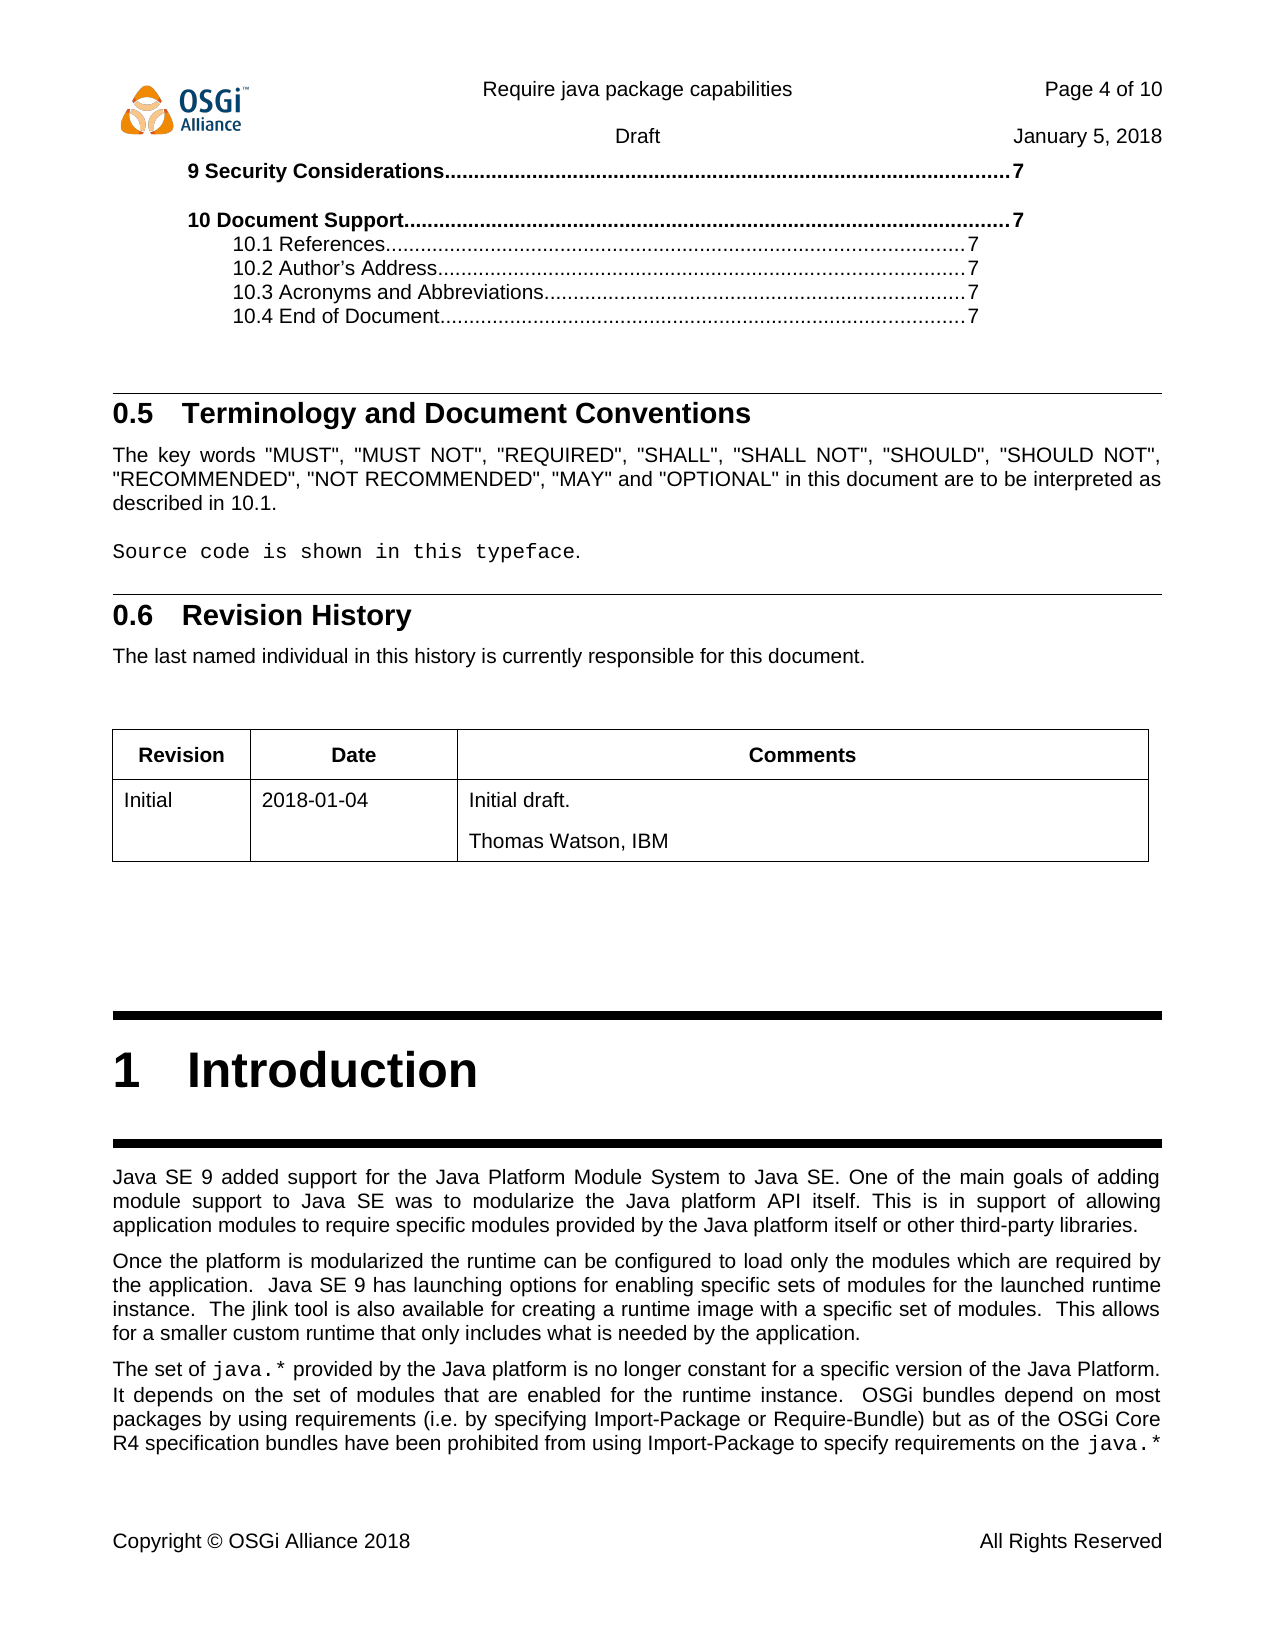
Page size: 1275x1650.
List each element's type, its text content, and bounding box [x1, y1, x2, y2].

subtitle Revision History [112, 595, 1162, 631]
subtitle Introduction [112, 1012, 1162, 1148]
table_header Date [251, 730, 457, 779]
text The set of java.* provided by the Java platform is no longer constant for a specific version of the Java Platform. It depends on the set of modules that are enabled for the runtime instance. OSGi bundles depend on most packages by using requirements (i.e. by specifying Import-Package or Require-Bundle) but as of the OSGi Core R4 specification bundles have been prohibited from using Import-Package to specify requirements on the java.* [112, 1357, 1162, 1457]
text 10.3 Acronyms and Abbreviations 7 [232, 280, 1162, 304]
table_cell Initial [113, 780, 250, 861]
table_header Revision [113, 730, 250, 779]
text Source code is shown in this typeface. [112, 539, 1162, 565]
text Java SE 9 added support for the Java Platform Module System to Java SE. One of the main goals of adding module support to Java SE was to modularize the Java platform API itself. This is in support of allowing application modules to require specific modules provided by the Java platform itself or other third-party libraries. [112, 1164, 1162, 1236]
table_cell 2018-01-04 [251, 780, 457, 861]
text 9 Security Considerations 7 [187, 159, 1162, 183]
text 10 Document Support 7 [187, 208, 1162, 232]
text 10.1 References 7 [232, 232, 1162, 256]
text 10.2 Author’s Address 7 [232, 256, 1162, 280]
text 10.4 End of Document 7 [232, 304, 1162, 328]
table_cell Initial draft. Thomas Watson, IBM [458, 780, 1148, 861]
text The last named individual in this history is currently responsible for this document. [112, 643, 1162, 667]
subtitle Terminology and Document Conventions [112, 394, 1162, 430]
table_header Comments [458, 730, 1148, 779]
text Once the platform is modularized the runtime can be configured to load only the modules which are required by the application. Java SE 9 has launching options for enabling specific sets of modules for the launched runtime instance. The jlink tool is also available for creating a runtime image with a specific set of modules. This allows for a smaller custom runtime that only includes what is needed by the application. [112, 1249, 1162, 1345]
picture [113, 78, 257, 142]
text The key words "MUST", "MUST NOT", "REQUIRED", "SHALL", "SHALL NOT", "SHOULD", "SHOULD NOT", "RECOMMENDED", "NOT RECOMMENDED", "MAY" and "OPTIONAL" in this document are to be interpreted as described in 10.1. [112, 442, 1162, 514]
